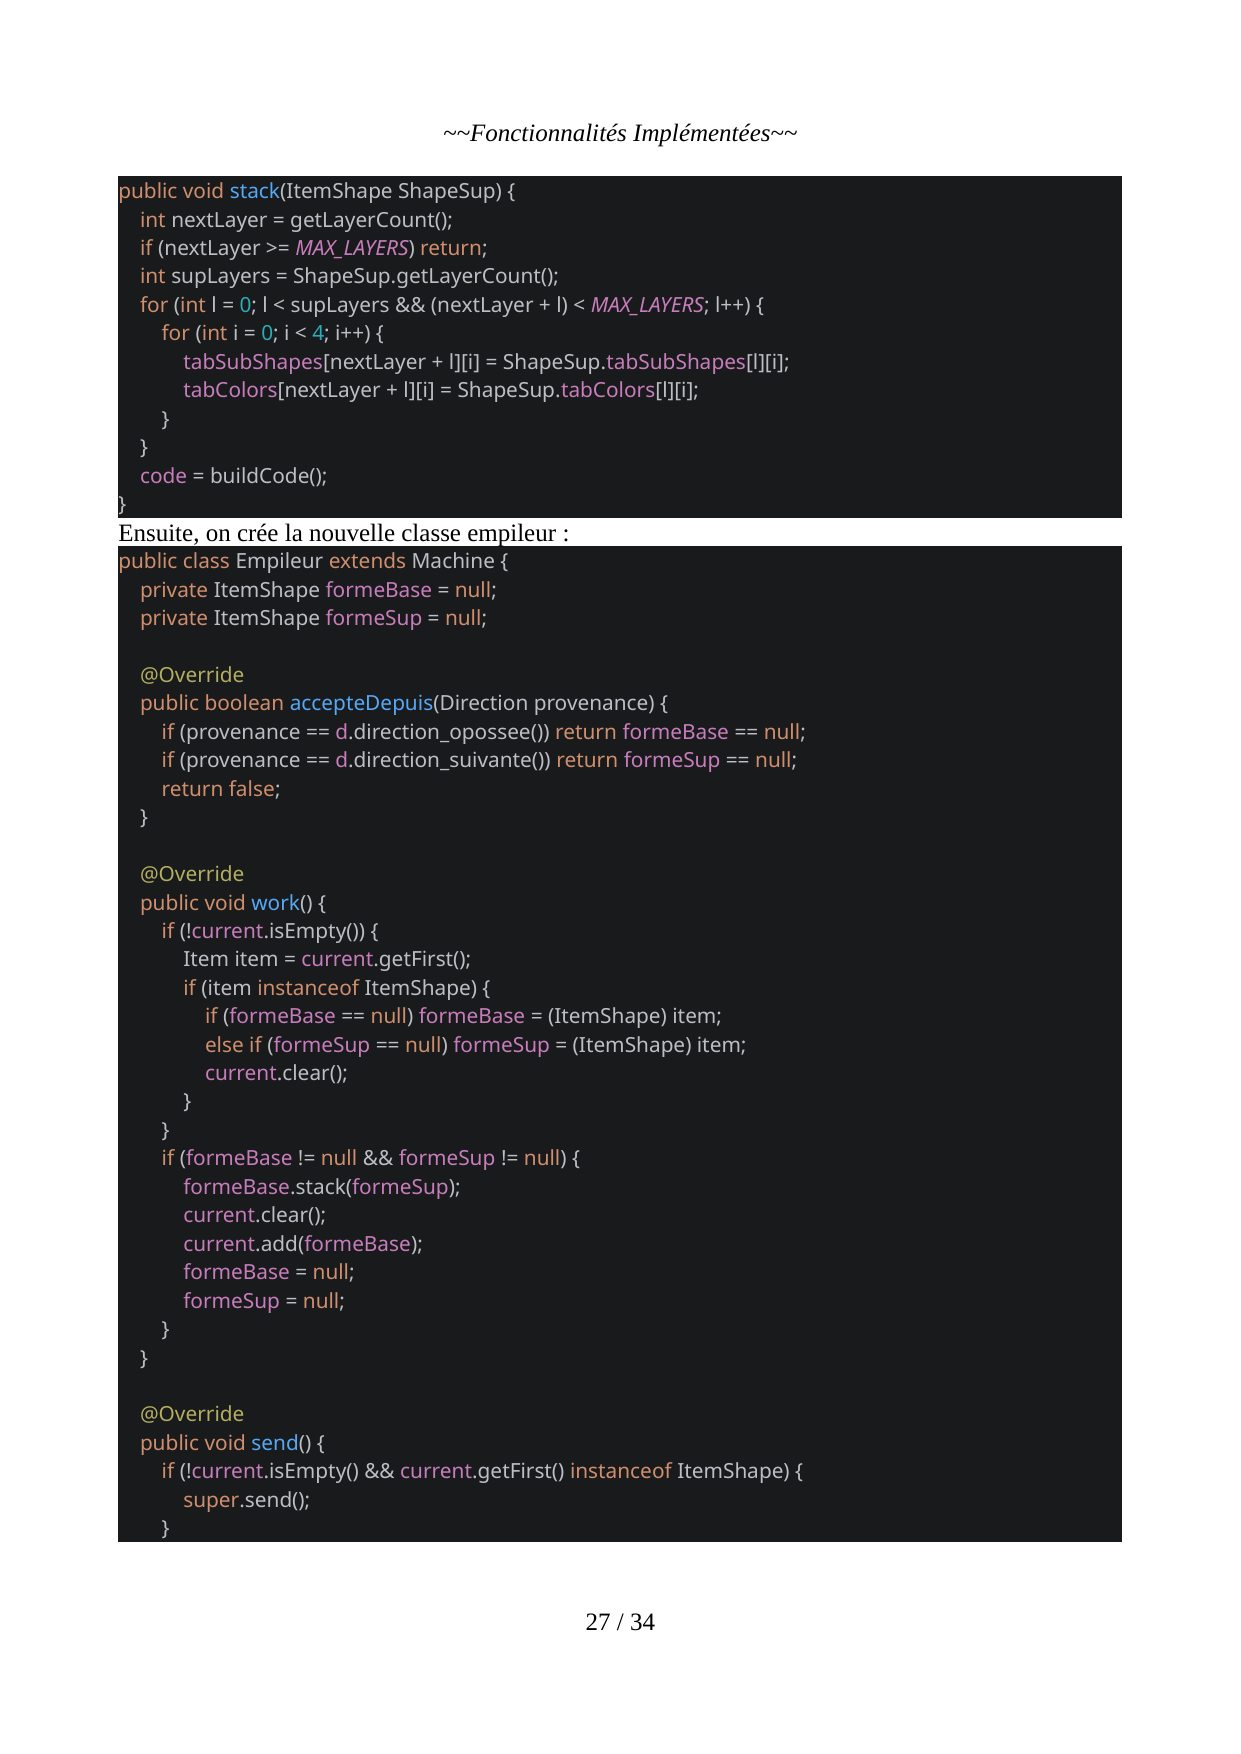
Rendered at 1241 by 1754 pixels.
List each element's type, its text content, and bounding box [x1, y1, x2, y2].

text public class Empileur extends Machine { private ItemShape formeBase = null; private ItemShape formeSup = null; @Override public boolean accepteDepuis(Direction provenance) { if (provenance == d.direction_opossee()) return formeBase == null; if (provenance == d.direction_suivante()) return formeSup == null; return false; } @Override public void work() { if (!current.isEmpty()) { Item item = current.getFirst(); if (item instanceof ItemShape) { if (formeBase == null) formeBase = (ItemShape) item; else if (formeSup == null) formeSup = (ItemShape) item; current.clear(); } } if (formeBase != null && formeSup != null) { formeBase.stack(formeSup); current.clear(); current.add(formeBase); formeBase = null; formeSup = null; } } @Override public void send() { if (!current.isEmpty() && current.getFirst() instanceof ItemShape) { super.send(); } [118, 546, 1122, 1542]
text Ensuite, on crée la nouvelle classe empileur : [118, 518, 1122, 546]
text public void stack(ItemShape ShapeSup) { int nextLayer = getLayerCount(); if (nextLayer >= MAX_LAYERS) return; int supLayers = ShapeSup.getLayerCount(); for (int l = 0; l < supLayers && (nextLayer + l) < MAX_LAYERS; l++) { for (int i = 0; i < 4; i++) { tabSubShapes[nextLayer + l][i] = ShapeSup.tabSubShapes[l][i]; tabColors[nextLayer + l][i] = ShapeSup.tabColors[l][i]; } } code = buildCode(); } [118, 176, 1122, 518]
